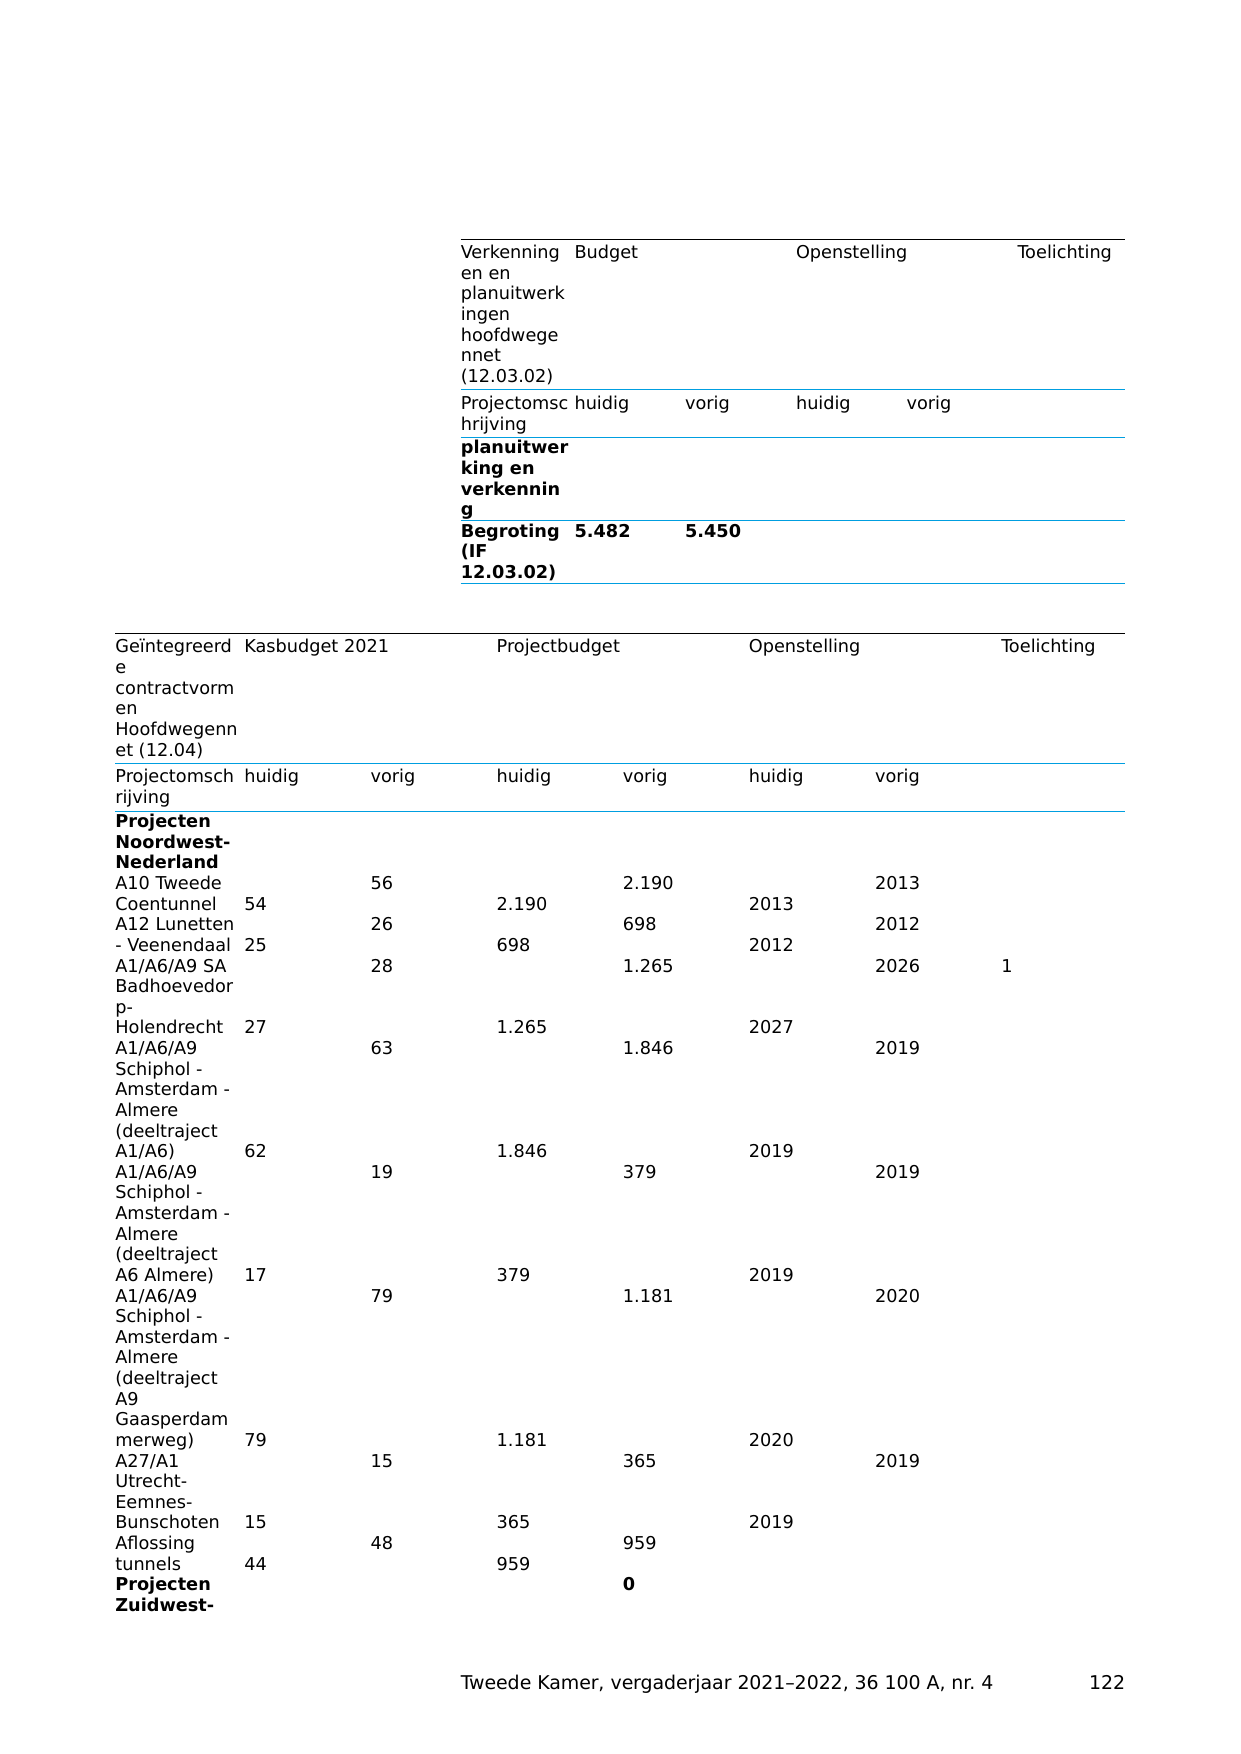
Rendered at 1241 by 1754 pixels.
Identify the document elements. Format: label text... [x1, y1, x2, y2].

table_cell 2013 [872, 873, 998, 914]
table_cell Projectomschrijving [461, 390, 571, 437]
table_cell A10 Tweede Coentunnel [115, 873, 241, 914]
table_cell 959 [494, 1533, 620, 1574]
table_cell vorig [682, 390, 793, 437]
table_cell [241, 812, 367, 873]
table_cell 379 [620, 1162, 746, 1286]
table_cell 2012 [746, 914, 872, 956]
table_cell 1.265 [620, 956, 746, 1038]
table_cell 15 [241, 1451, 367, 1533]
table_cell 63 [368, 1038, 493, 1162]
table_cell Openstelling [746, 634, 998, 763]
table_cell vorig [904, 390, 1014, 437]
table_cell Geïntegreerde contractvormen Hoofdwegennet (12.04) [115, 634, 241, 763]
table_cell 62 [241, 1038, 367, 1162]
table_cell Toelichting [998, 634, 1125, 763]
table_cell 1.181 [620, 1286, 746, 1451]
table_cell [872, 1533, 998, 1574]
table_cell 5.450 [682, 521, 793, 582]
table_cell Verkenningen en planuitwerkingen hoofdwegennet (12.03.02) [461, 240, 571, 389]
table_cell [872, 1574, 998, 1616]
table_cell 2020 [746, 1286, 872, 1451]
table_cell [998, 764, 1125, 811]
table_cell [998, 1533, 1125, 1574]
table_cell 19 [368, 1162, 493, 1286]
table_cell 26 [368, 914, 493, 956]
table_cell Openstelling [793, 240, 1014, 389]
table_cell planuitwerking en verkenning [461, 438, 571, 520]
table_cell [998, 914, 1125, 956]
table_cell 365 [620, 1451, 746, 1533]
table_cell Projecten Noordwest-Nederland [115, 812, 241, 873]
table_header Tabel 13 Geïntegreerde contractvormen Hoofdwegennet (bedragen x € 1 mln.) [115, 608, 1125, 633]
table_cell huidig [746, 764, 872, 811]
table_cell 2013 [746, 873, 872, 914]
table_cell A1/A6/A9 Schiphol - Amsterdam - Almere (deeltraject A9 Gaasperdammerweg) [115, 1286, 241, 1451]
table_cell 2012 [872, 914, 998, 956]
table_cell [746, 1574, 872, 1616]
table_cell 1.181 [494, 1286, 620, 1451]
table_cell 48 [368, 1533, 493, 1574]
table_cell [746, 812, 872, 873]
table_cell 25 [241, 914, 367, 956]
table_cell 2019 [746, 1038, 872, 1162]
table_cell 54 [241, 873, 367, 914]
table_cell Projectbudget [494, 634, 746, 763]
table_cell [904, 521, 1014, 582]
table_cell A1/A6/A9 SA Badhoevedorp-Holendrecht [115, 956, 241, 1038]
table_cell 1.846 [494, 1038, 620, 1162]
table_cell 2.190 [620, 873, 746, 914]
table_cell 2027 [746, 956, 872, 1038]
table_header Tabel 12 Verkenningen en planuitwerkingen Hoofdwegennet (bedragen x € 1 mln.) [461, 191, 1125, 239]
table_cell A12 Lunetten - Veenendaal [115, 914, 241, 956]
table_cell [682, 438, 793, 520]
table_cell huidig [571, 390, 682, 437]
table_cell 698 [620, 914, 746, 956]
table_cell [494, 812, 620, 873]
table_cell huidig [241, 764, 367, 811]
table_cell Projecten Zuidwest- [115, 1574, 241, 1616]
table_cell 379 [494, 1162, 620, 1286]
table_cell [571, 438, 682, 520]
table_cell 1.265 [494, 956, 620, 1038]
table_cell [872, 812, 998, 873]
table_cell [620, 812, 746, 873]
table_cell [998, 1574, 1125, 1616]
table_cell Begroting (IF 12.03.02) [461, 521, 571, 582]
table_cell 1 [998, 956, 1125, 1038]
table_cell [793, 438, 903, 520]
table_cell 2019 [746, 1162, 872, 1286]
table_cell [494, 1574, 620, 1616]
table_cell 2019 [872, 1451, 998, 1533]
table_cell 44 [241, 1533, 367, 1574]
table_cell [998, 1162, 1125, 1286]
table_cell 2020 [872, 1286, 998, 1451]
table_cell A1/A6/A9 Schiphol - Amsterdam - Almere (deeltraject A6 Almere) [115, 1162, 241, 1286]
table_cell 27 [241, 956, 367, 1038]
table_cell 2026 [872, 956, 998, 1038]
table_cell 2.190 [494, 873, 620, 914]
table_cell 79 [368, 1286, 493, 1451]
table_cell [368, 812, 493, 873]
table_cell 79 [241, 1286, 367, 1451]
table_cell 2019 [872, 1162, 998, 1286]
table_cell [1014, 390, 1125, 437]
table_cell 1.846 [620, 1038, 746, 1162]
table_cell [241, 1574, 367, 1616]
table_cell Aflossing tunnels [115, 1533, 241, 1574]
table_cell Budget [571, 240, 793, 389]
table_cell [1014, 438, 1125, 520]
table_cell vorig [368, 764, 493, 811]
table_cell Toelichting [1014, 240, 1125, 389]
table_cell 15 [368, 1451, 493, 1533]
table_cell [746, 1533, 872, 1574]
table_cell Projectomschrijving [115, 764, 241, 811]
table_cell [368, 1574, 493, 1616]
table_cell 56 [368, 873, 493, 914]
table_cell 28 [368, 956, 493, 1038]
table_cell [998, 1451, 1125, 1533]
table_cell 5.482 [571, 521, 682, 582]
table_cell huidig [494, 764, 620, 811]
table_cell 0 [620, 1574, 746, 1616]
table_cell vorig [620, 764, 746, 811]
table_cell [793, 521, 903, 582]
table_cell 2019 [872, 1038, 998, 1162]
table_cell [1014, 521, 1125, 582]
table_cell A27/A1 Utrecht-Eemnes-Bunschoten [115, 1451, 241, 1533]
table_cell 365 [494, 1451, 620, 1533]
table_cell Kasbudget 2021 [241, 634, 493, 763]
table_cell 698 [494, 914, 620, 956]
table_cell [998, 812, 1125, 873]
table_cell [998, 1286, 1125, 1451]
table_cell 2019 [746, 1451, 872, 1533]
table_cell [998, 873, 1125, 914]
table_cell 17 [241, 1162, 367, 1286]
table_cell vorig [872, 764, 998, 811]
table_cell A1/A6/A9 Schiphol - Amsterdam - Almere (deeltraject A1/A6) [115, 1038, 241, 1162]
table_cell [998, 1038, 1125, 1162]
table_cell 959 [620, 1533, 746, 1574]
table_cell huidig [793, 390, 903, 437]
table_cell [904, 438, 1014, 520]
